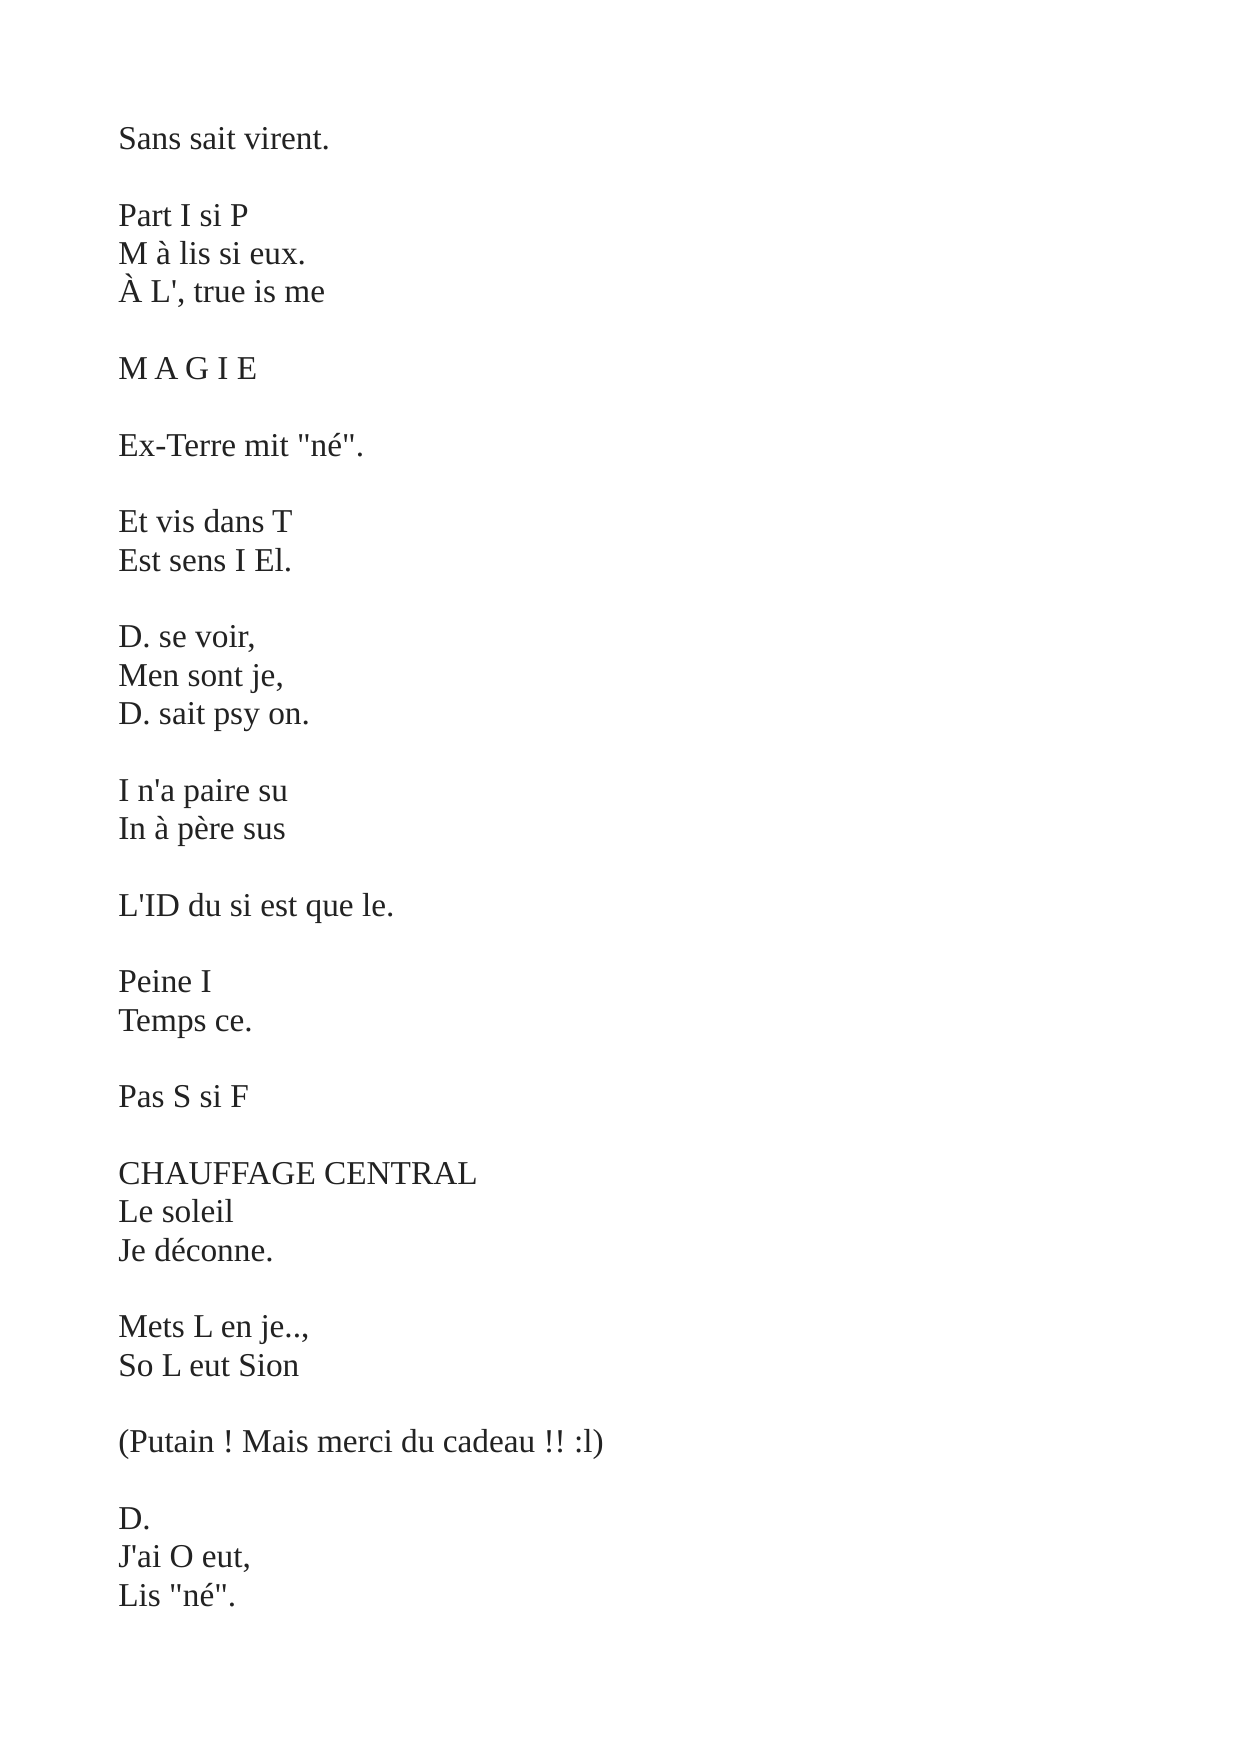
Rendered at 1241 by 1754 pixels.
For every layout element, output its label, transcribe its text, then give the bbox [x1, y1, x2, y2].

text I n'a paire su [118, 770, 1122, 808]
text M à lis si eux. [118, 233, 1122, 271]
text M A G I E [118, 348, 1122, 386]
text D. [118, 1498, 1122, 1536]
text D. sait psy on. [118, 693, 1122, 731]
text (Putain ! Mais merci du cadeau !! :l) [118, 1421, 1122, 1460]
text Je déconne. [118, 1230, 1122, 1268]
text Temps ce. [118, 1000, 1122, 1038]
text Sans sait virent. [118, 118, 1122, 156]
text L'ID du si est que le. [118, 885, 1122, 923]
text Lis "né". [118, 1575, 1122, 1613]
text Pas S si F [118, 1076, 1122, 1115]
text Part I si P [118, 195, 1122, 233]
text J'ai O eut, [118, 1536, 1122, 1575]
text Men sont je, [118, 655, 1122, 693]
text Est sens I El. [118, 540, 1122, 578]
text CHAUFFAGE CENTRAL [118, 1153, 1122, 1191]
text Le soleil [118, 1191, 1122, 1230]
text À L', true is me [118, 271, 1122, 310]
text Et vis dans T [118, 501, 1122, 540]
text So L eut Sion [118, 1345, 1122, 1383]
text Mets L en je.., [118, 1306, 1122, 1345]
text In à père sus [118, 808, 1122, 846]
text Ex-Terre mit "né". [118, 425, 1122, 463]
text D. se voir, [118, 616, 1122, 655]
text Peine I [118, 961, 1122, 1000]
